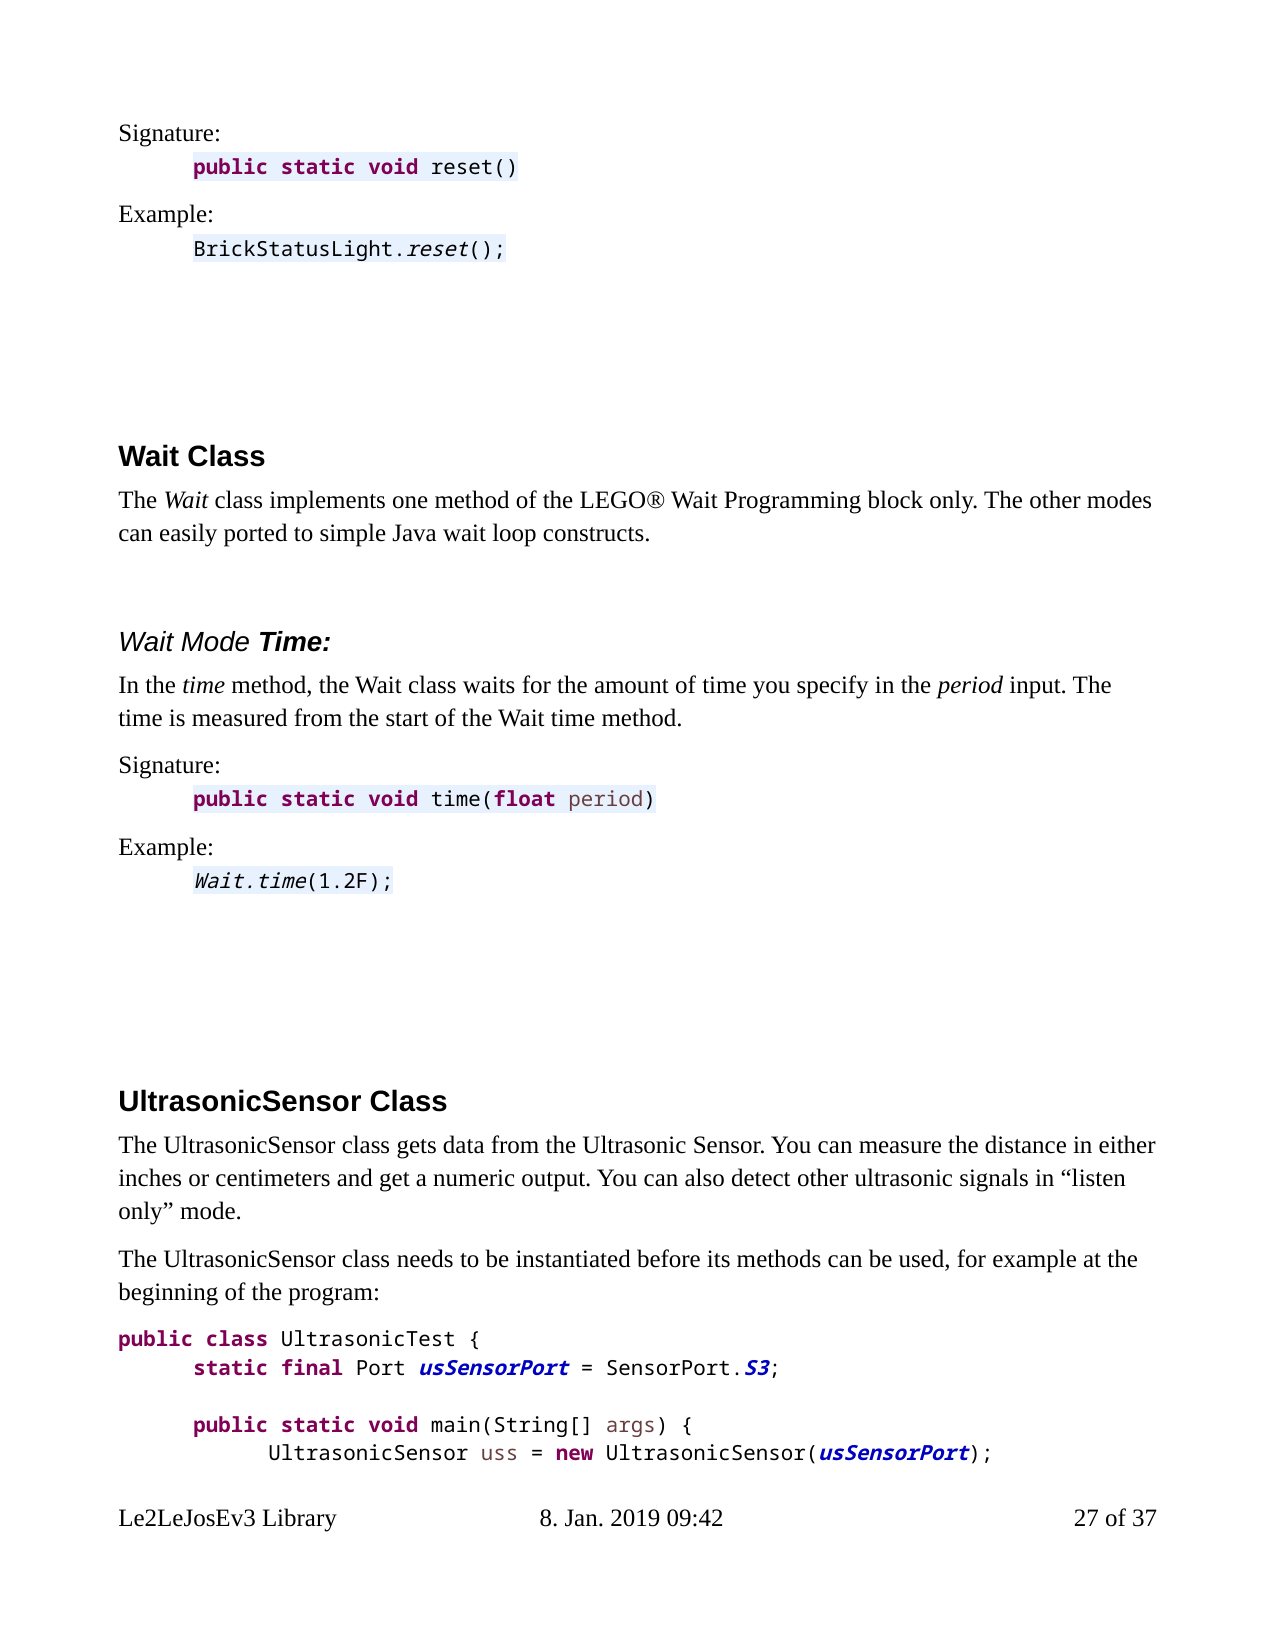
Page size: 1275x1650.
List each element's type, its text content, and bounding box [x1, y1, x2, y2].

text In the time method, the Wait class waits for the amount of time you specify in the period input. The time is measured from the start of the Wait time method. [118, 670, 1157, 732]
text Signature: public static void reset() [118, 118, 1157, 181]
text Example: Wait.time(1.2F); [118, 832, 1157, 894]
subtitle Wait Class [118, 438, 1157, 472]
text UltrasonicSensor uss = new UltrasonicSensor(usSensorPort); [118, 1438, 1157, 1467]
text Example: BrickStatusLight.reset(); [118, 199, 1157, 262]
text public class UltrasonicTest { [118, 1324, 1157, 1353]
text Signature: public static void time(float period) [118, 750, 1157, 813]
text static final Port usSensorPort = SensorPort.S3; [118, 1353, 1157, 1381]
subtitle Wait Mode Time: [118, 625, 1157, 657]
text The UltrasonicSensor class needs to be instantiated before its methods can be used, for example at the beginning of the program: [118, 1244, 1157, 1306]
text The Wait class implements one method of the LEGO® Wait Programming block only. The other modes can easily ported to simple Java wait loop constructs. [118, 485, 1157, 546]
subtitle UltrasonicSensor Class [118, 1084, 1157, 1118]
text The UltrasonicSensor class gets data from the Ultrasonic Sensor. You can measure the distance in either inches or centimeters and get a numeric output. You can also detect other ultrasonic signals in “listen only” mode. [118, 1130, 1157, 1225]
text public static void main(String[] args) { [118, 1410, 1157, 1438]
